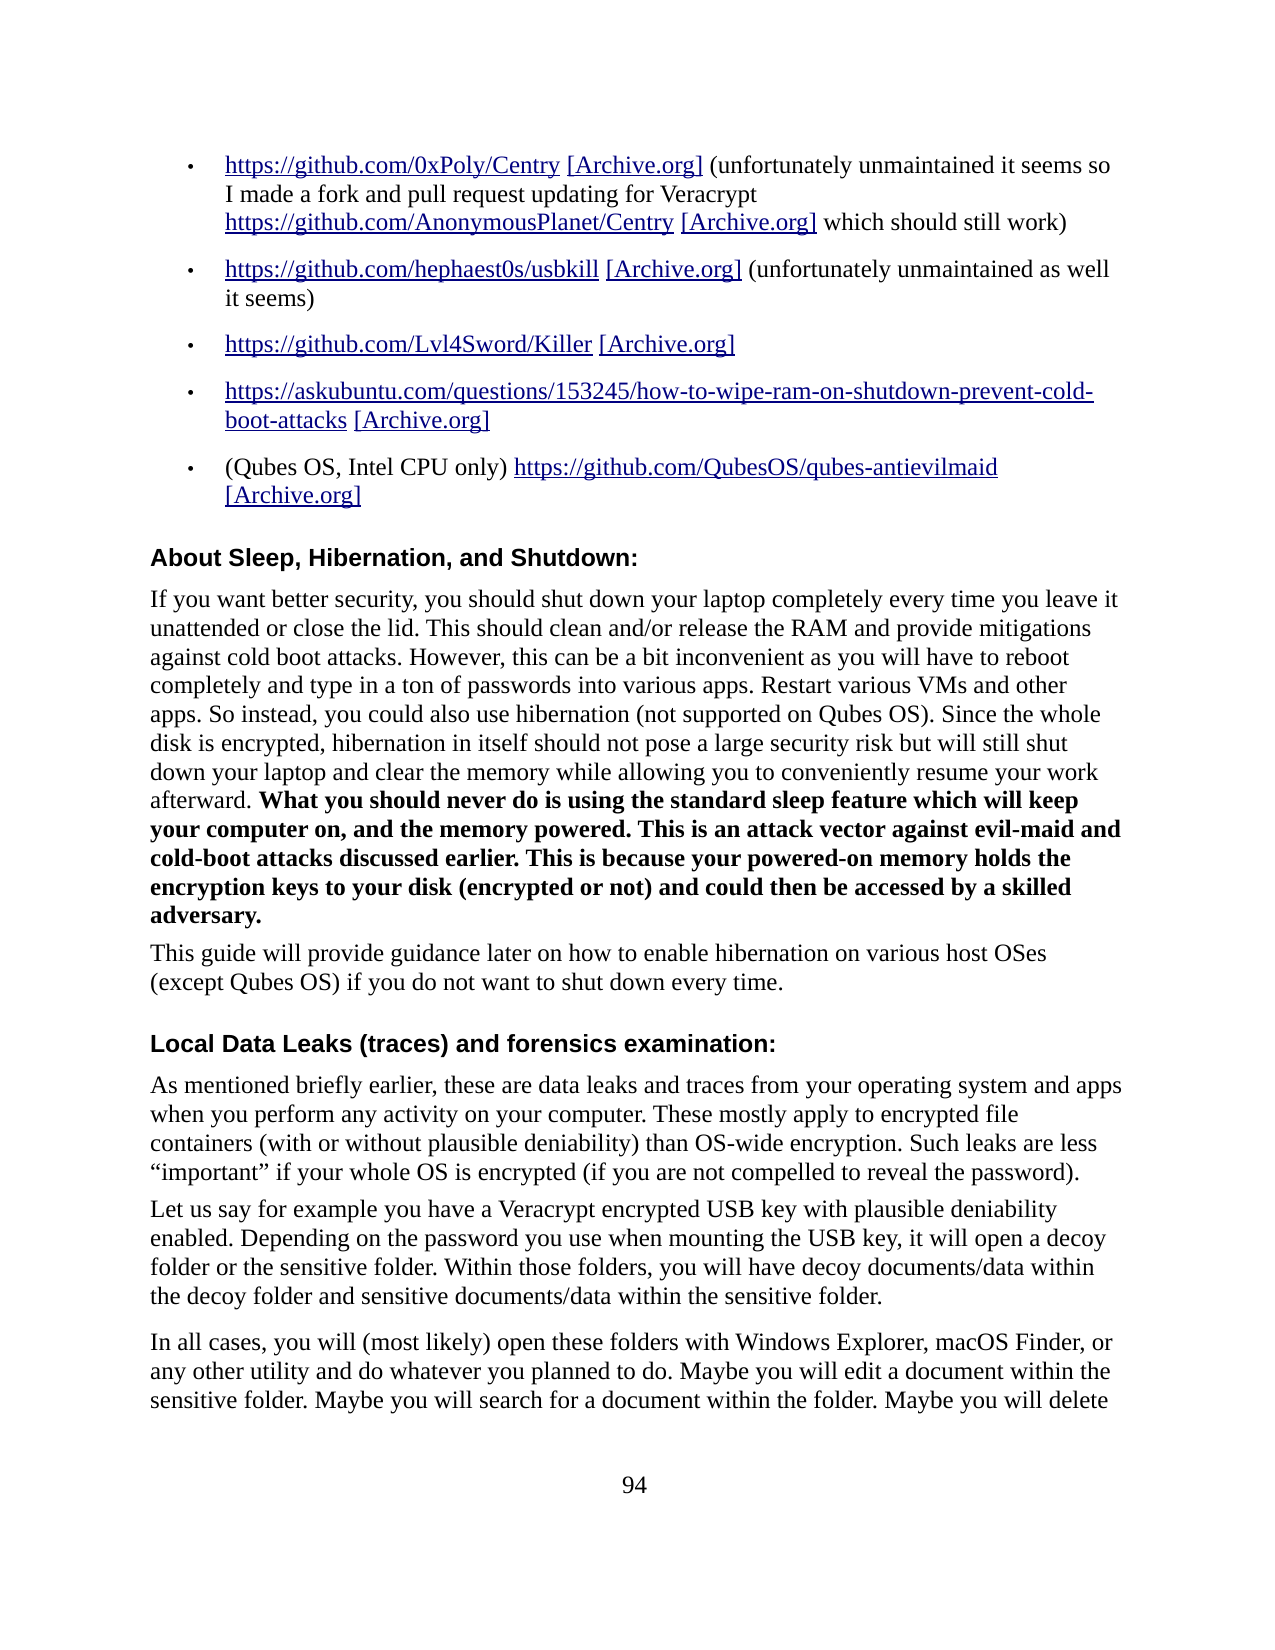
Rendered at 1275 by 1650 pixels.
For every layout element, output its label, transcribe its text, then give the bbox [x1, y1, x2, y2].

list (Qubes OS, Intel CPU only) https://github.com/QubesOS/qubes-antievilmaid [Archive.org] [187, 452, 1125, 509]
subtitle About Sleep, Hibernation, and Shutdown: [150, 543, 1125, 572]
text As mentioned briefly earlier, these are data leaks and traces from your operating system and apps when you perform any activity on your computer. These mostly apply to encrypted file containers (with or without plausible deniability) than OS-wide encryption. Such leaks are less “important” if your whole OS is encrypted (if you are not compelled to reveal the password). [150, 1071, 1125, 1186]
subtitle Local Data Leaks (traces) and forensics examination: [150, 1029, 1125, 1058]
list https://github.com/hephaest0s/usbkill [Archive.org] (unfortunately unmaintained as well it seems) [187, 254, 1125, 312]
list https://askubuntu.com/questions/153245/how-to-wipe-ram-on-shutdown-prevent-cold-boot-attacks [Archive.org] [187, 376, 1125, 434]
text If you want better security, you should shut down your laptop completely every time you leave it unattended or close the lid. This should clean and/or release the RAM and provide mitigations against cold boot attacks. However, this can be a bit inconvenient as you will have to reboot completely and type in a ton of passwords into various apps. Restart various VMs and other apps. So instead, you could also use hibernation (not supported on Qubes OS). Since the whole disk is encrypted, hibernation in itself should not pose a large security risk but will still shut down your laptop and clear the memory while allowing you to conveniently resume your work afterward. What you should never do is using the standard sleep feature which will keep your computer on, and the memory powered. This is an attack vector against evil-maid and cold-boot attacks discussed earlier. This is because your powered-on memory holds the encryption keys to your disk (encrypted or not) and could then be accessed by a skilled adversary. [150, 584, 1125, 929]
text This guide will provide guidance later on how to enable hibernation on various host OSes (except Qubes OS) if you do not want to shut down every time. [150, 938, 1125, 996]
list https://github.com/0xPoly/Centry [Archive.org] (unfortunately unmaintained it seems so I made a fork and pull request updating for Veracrypt https://github.com/AnonymousPlanet/Centry [Archive.org] which should still work) [187, 150, 1125, 236]
text In all cases, you will (most likely) open these folders with Windows Explorer, macOS Finder, or any other utility and do whatever you planned to do. Maybe you will edit a document within the sensitive folder. Maybe you will search for a document within the folder. Maybe you will delete [150, 1327, 1125, 1414]
text Let us say for example you have a Veracrypt encrypted USB key with plausible deniability enabled. Depending on the password you use when mounting the USB key, it will open a decoy folder or the sensitive folder. Within those folders, you will have decoy documents/data within the decoy folder and sensitive documents/data within the sensitive folder. [150, 1194, 1125, 1309]
list https://github.com/Lvl4Sword/Killer [Archive.org] [187, 329, 1125, 358]
